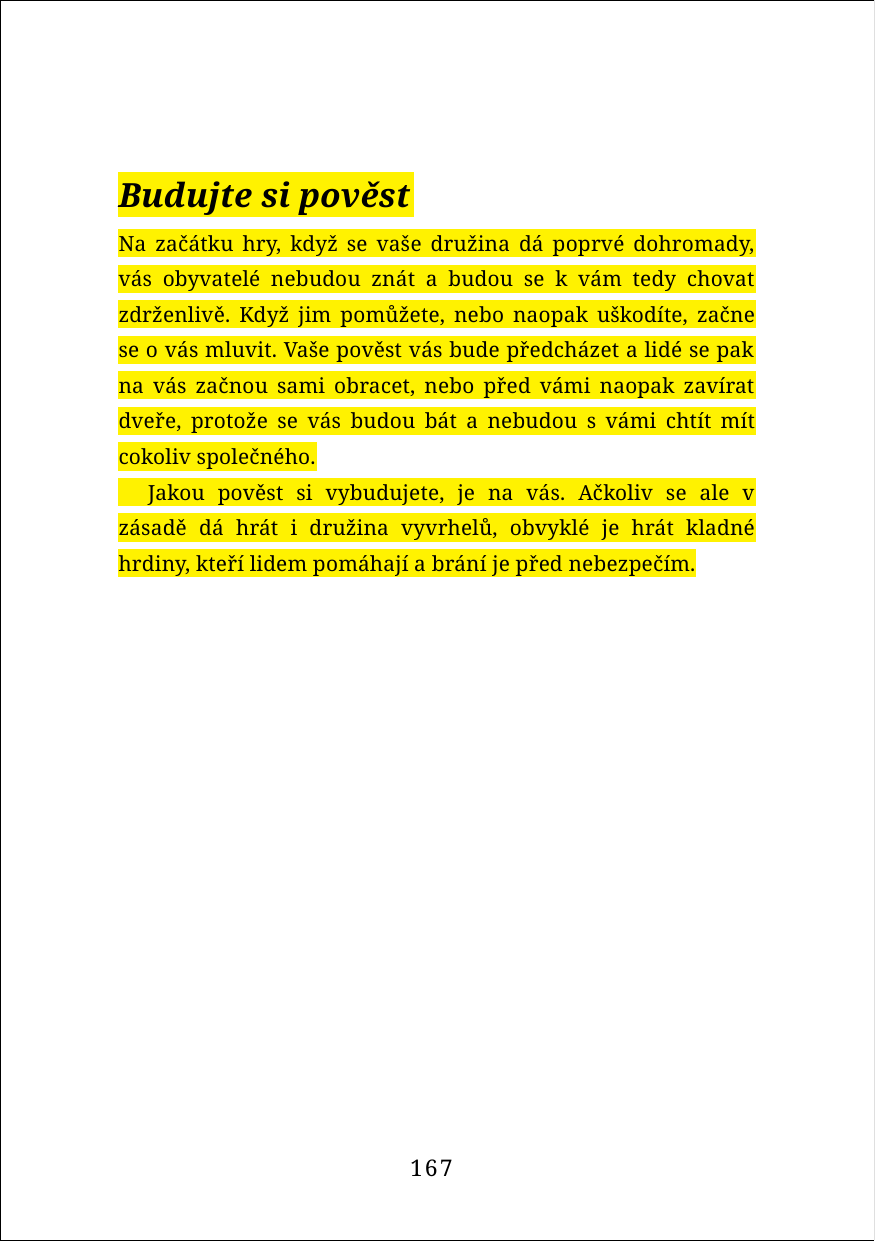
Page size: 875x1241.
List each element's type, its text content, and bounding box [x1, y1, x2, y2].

subtitle Budujte si pověst [118, 172, 756, 217]
text Na začátku hry, když se vaše družina dá poprvé dohromady, vás obyvatelé nebudou znát a budou se k vám tedy chovat zdrženlivě. Když jim pomůžete, nebo naopak uškodíte, začne se o vás mluvit. Vaše pověst vás bude předcházet a lidé se pak na vás začnou sami obracet, nebo před vámi naopak zavírat dveře, protože se vás budou bát a nebudou s vámi chtít mít cokoliv společného. Jakou pověst si vybudujete, je na vás. Ačkoliv se ale v zásadě dá hrát i družina vyvrhelů, obvyklé je hrát kladné hrdiny, kteří lidem pomáhají a brání je před nebezpečím. [118, 229, 756, 577]
